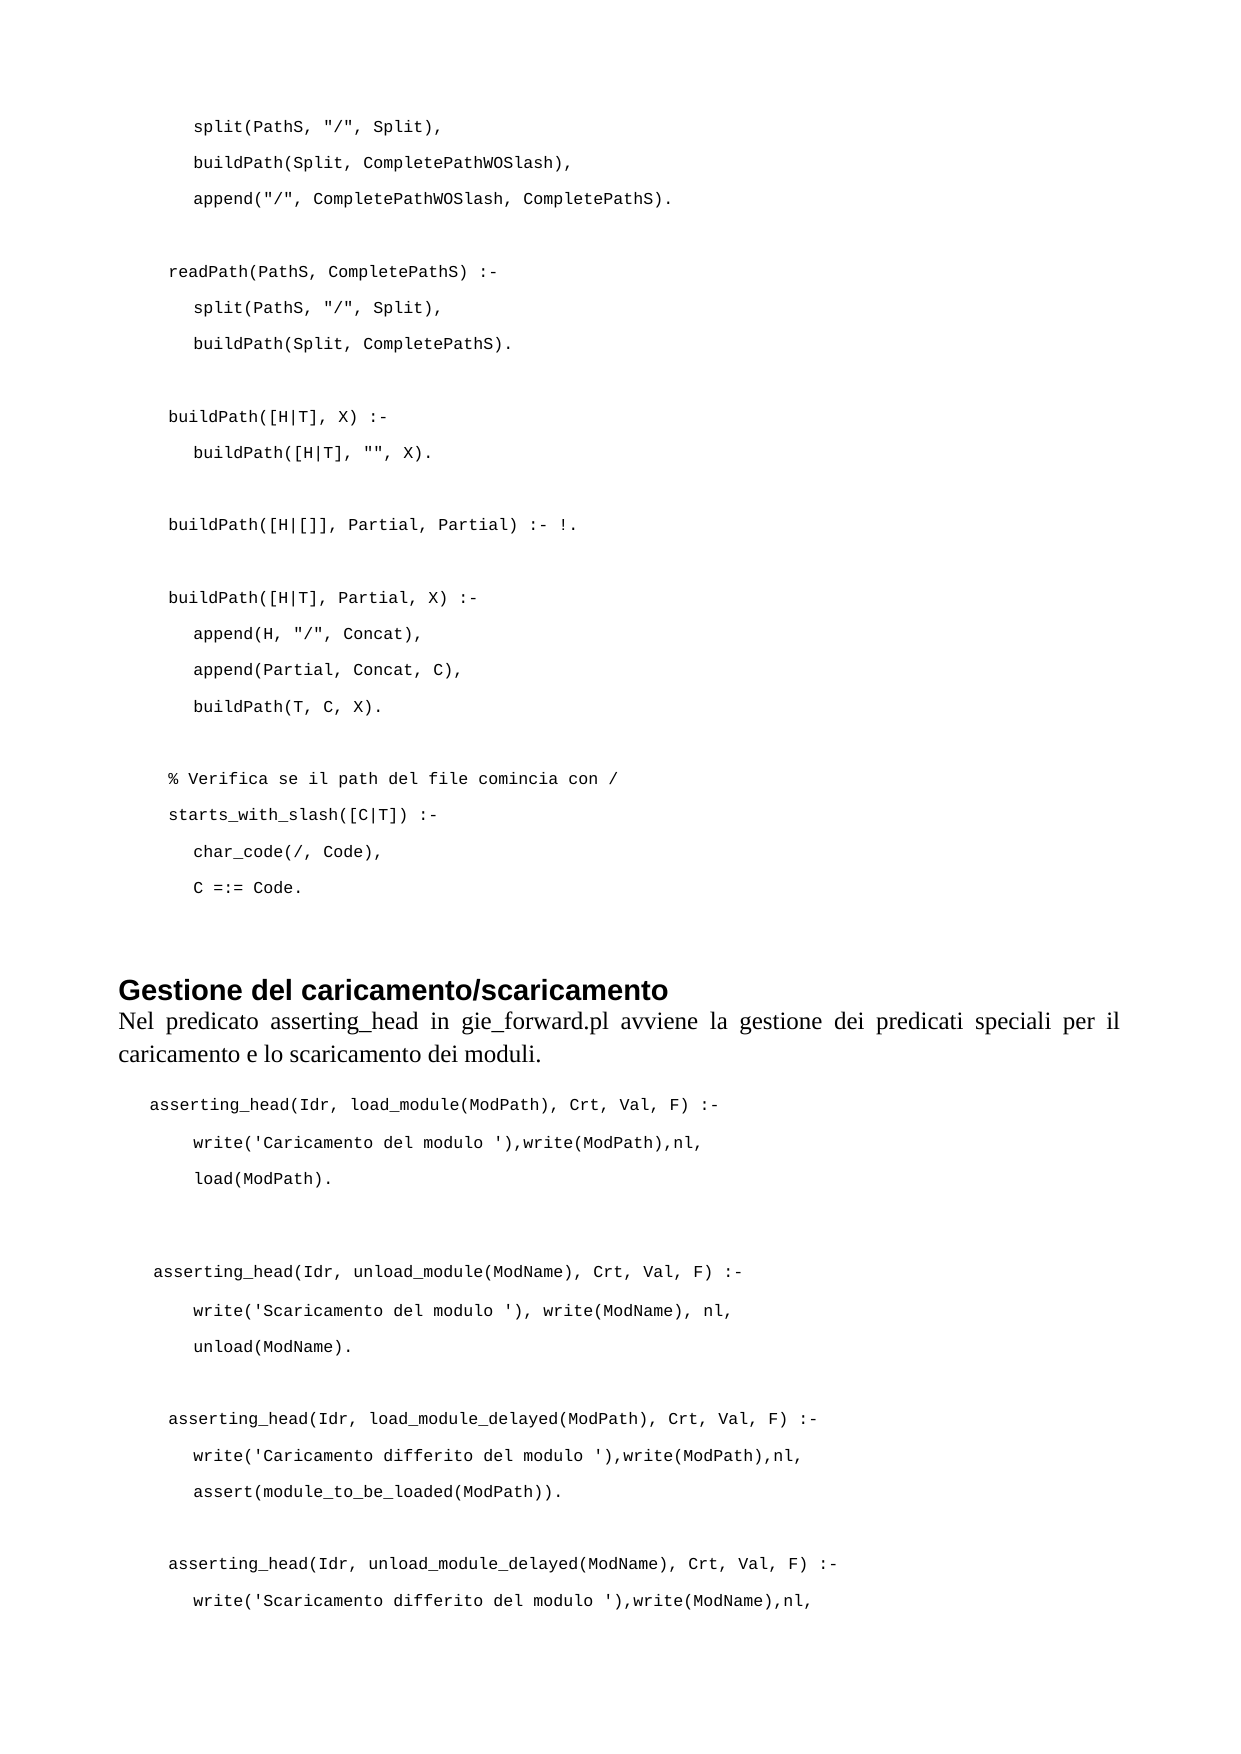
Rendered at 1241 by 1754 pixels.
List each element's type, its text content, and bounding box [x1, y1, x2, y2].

text split(PathS, "/", Split), [118, 118, 1122, 137]
text Nel predicato asserting_head in gie_forward.pl avviene la gestione dei predicati speciali per il caricamento e lo scaricamento dei moduli. [118, 1006, 1122, 1068]
text append("/", CompletePathWOSlash, CompletePathS). [118, 191, 1122, 209]
text unload(ModName). [118, 1338, 1122, 1357]
text append(H, "/", Concat), [118, 626, 1122, 644]
text assert(module_to_be_loaded(ModPath)). [118, 1483, 1122, 1502]
text asserting_head(Idr, load_module(ModPath), Crt, Val, F) :- [118, 1087, 1122, 1116]
text write('Scaricamento differito del modulo '),write(ModName),nl, [118, 1592, 1122, 1611]
text write('Scaricamento del modulo '), write(ModName), nl, [118, 1302, 1122, 1321]
text C =:= Code. [118, 879, 1122, 898]
subtitle Gestione del caricamento/scaricamento [118, 973, 1122, 1006]
text asserting_head(Idr, unload_module(ModName), Crt, Val, F) :- [118, 1254, 1122, 1283]
text readPath(PathS, CompletePathS) :- [118, 263, 1122, 282]
text buildPath([H|[]], Partial, Partial) :- !. [118, 517, 1122, 536]
text write('Caricamento del modulo '),write(ModPath),nl, [118, 1134, 1122, 1153]
text append(Partial, Concat, C), [118, 662, 1122, 681]
text buildPath(Split, CompletePathWOSlash), [118, 154, 1122, 173]
text buildPath(T, C, X). [118, 698, 1122, 717]
text starts_with_slash([C|T]) :- [118, 807, 1122, 826]
text write('Caricamento differito del modulo '),write(ModPath),nl, [118, 1447, 1122, 1466]
text asserting_head(Idr, load_module_delayed(ModPath), Crt, Val, F) :- [118, 1411, 1122, 1430]
text buildPath([H|T], "", X). [118, 444, 1122, 463]
text split(PathS, "/", Split), [118, 299, 1122, 318]
text load(ModPath). [118, 1171, 1122, 1189]
text % Verifica se il path del file comincia con / [118, 771, 1122, 789]
text buildPath([H|T], X) :- [118, 408, 1122, 427]
text asserting_head(Idr, unload_module_delayed(ModName), Crt, Val, F) :- [118, 1556, 1122, 1575]
text buildPath([H|T], Partial, X) :- [118, 589, 1122, 608]
text char_code(/, Code), [118, 843, 1122, 862]
text buildPath(Split, CompletePathS). [118, 336, 1122, 354]
